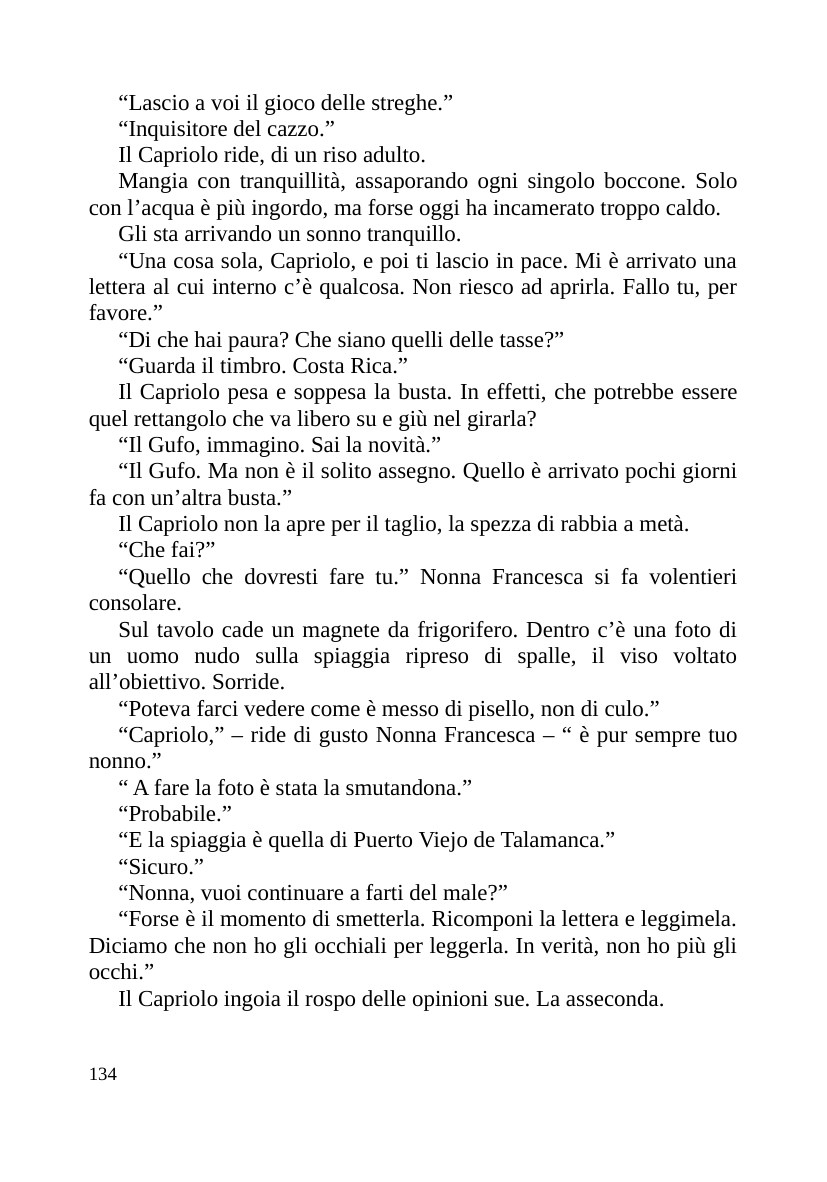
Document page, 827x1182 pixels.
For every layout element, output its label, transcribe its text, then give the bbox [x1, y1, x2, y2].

text “Sicuro.” [88, 853, 738, 879]
text “Lascio a voi il gioco delle streghe.” [88, 88, 738, 115]
text Sul tavolo cade un magnete da frigorifero. Dentro c’è una foto di un uomo nudo sulla spiaggia ripreso di spalle, il viso voltato all’obiettivo. Sorride. [88, 616, 738, 695]
text Il Capriolo ride, di un riso adulto. [88, 141, 738, 168]
text “Capriolo,” ‒ ride di gusto Nonna Francesca ‒ “ è pur sempre tuo nonno.” [88, 721, 738, 774]
text Il Capriolo non la apre per il taglio, la spezza di rabbia a metà. [88, 510, 738, 537]
text “Guarda il timbro. Costa Rica.” [88, 352, 738, 378]
text Mangia con tranquillità, assaporando ogni singolo boccone. Solo con l’acqua è più ingordo, ma forse oggi ha incamerato troppo caldo. [88, 168, 738, 220]
text “Quello che dovresti fare tu.” Nonna Francesca si fa volentieri consolare. [88, 563, 738, 616]
text “Poteva farci vedere come è messo di pisello, non di culo.” [88, 695, 738, 721]
text “Forse è il momento di smetterla. Ricomponi la lettera e leggimela. Diciamo che non ho gli occhiali per leggerla. In verità, non ho più gli occhi.” [88, 906, 738, 984]
text “Una cosa sola, Capriolo, e poi ti lascio in pace. Mi è arrivato una lettera al cui interno c’è qualcosa. Non riesco ad aprirla. Fallo tu, per favore.” [88, 247, 738, 326]
text “E la spiaggia è quella di Puerto Viejo de Talamanca.” [88, 826, 738, 853]
text Il Capriolo ingoia il rospo delle opinioni sue. La asseconda. [88, 984, 738, 1011]
text “Che fai?” [88, 537, 738, 563]
text “ A fare la foto è stata la smutandona.” [88, 774, 738, 800]
text “Probabile.” [88, 800, 738, 826]
text Gli sta arrivando un sonno tranquillo. [88, 220, 738, 247]
text “Nonna, vuoi continuare a farti del male?” [88, 879, 738, 906]
text “Il Gufo. Ma non è il solito assegno. Quello è arrivato pochi giorni fa con un’altra busta.” [88, 457, 738, 510]
text “Il Gufo, immagino. Sai la novità.” [88, 431, 738, 457]
text “Inquisitore del cazzo.” [88, 115, 738, 141]
text “Di che hai paura? Che siano quelli delle tasse?” [88, 326, 738, 352]
text Il Capriolo pesa e soppesa la busta. In effetti, che potrebbe essere quel rettangolo che va libero su e giù nel girarla? [88, 378, 738, 431]
